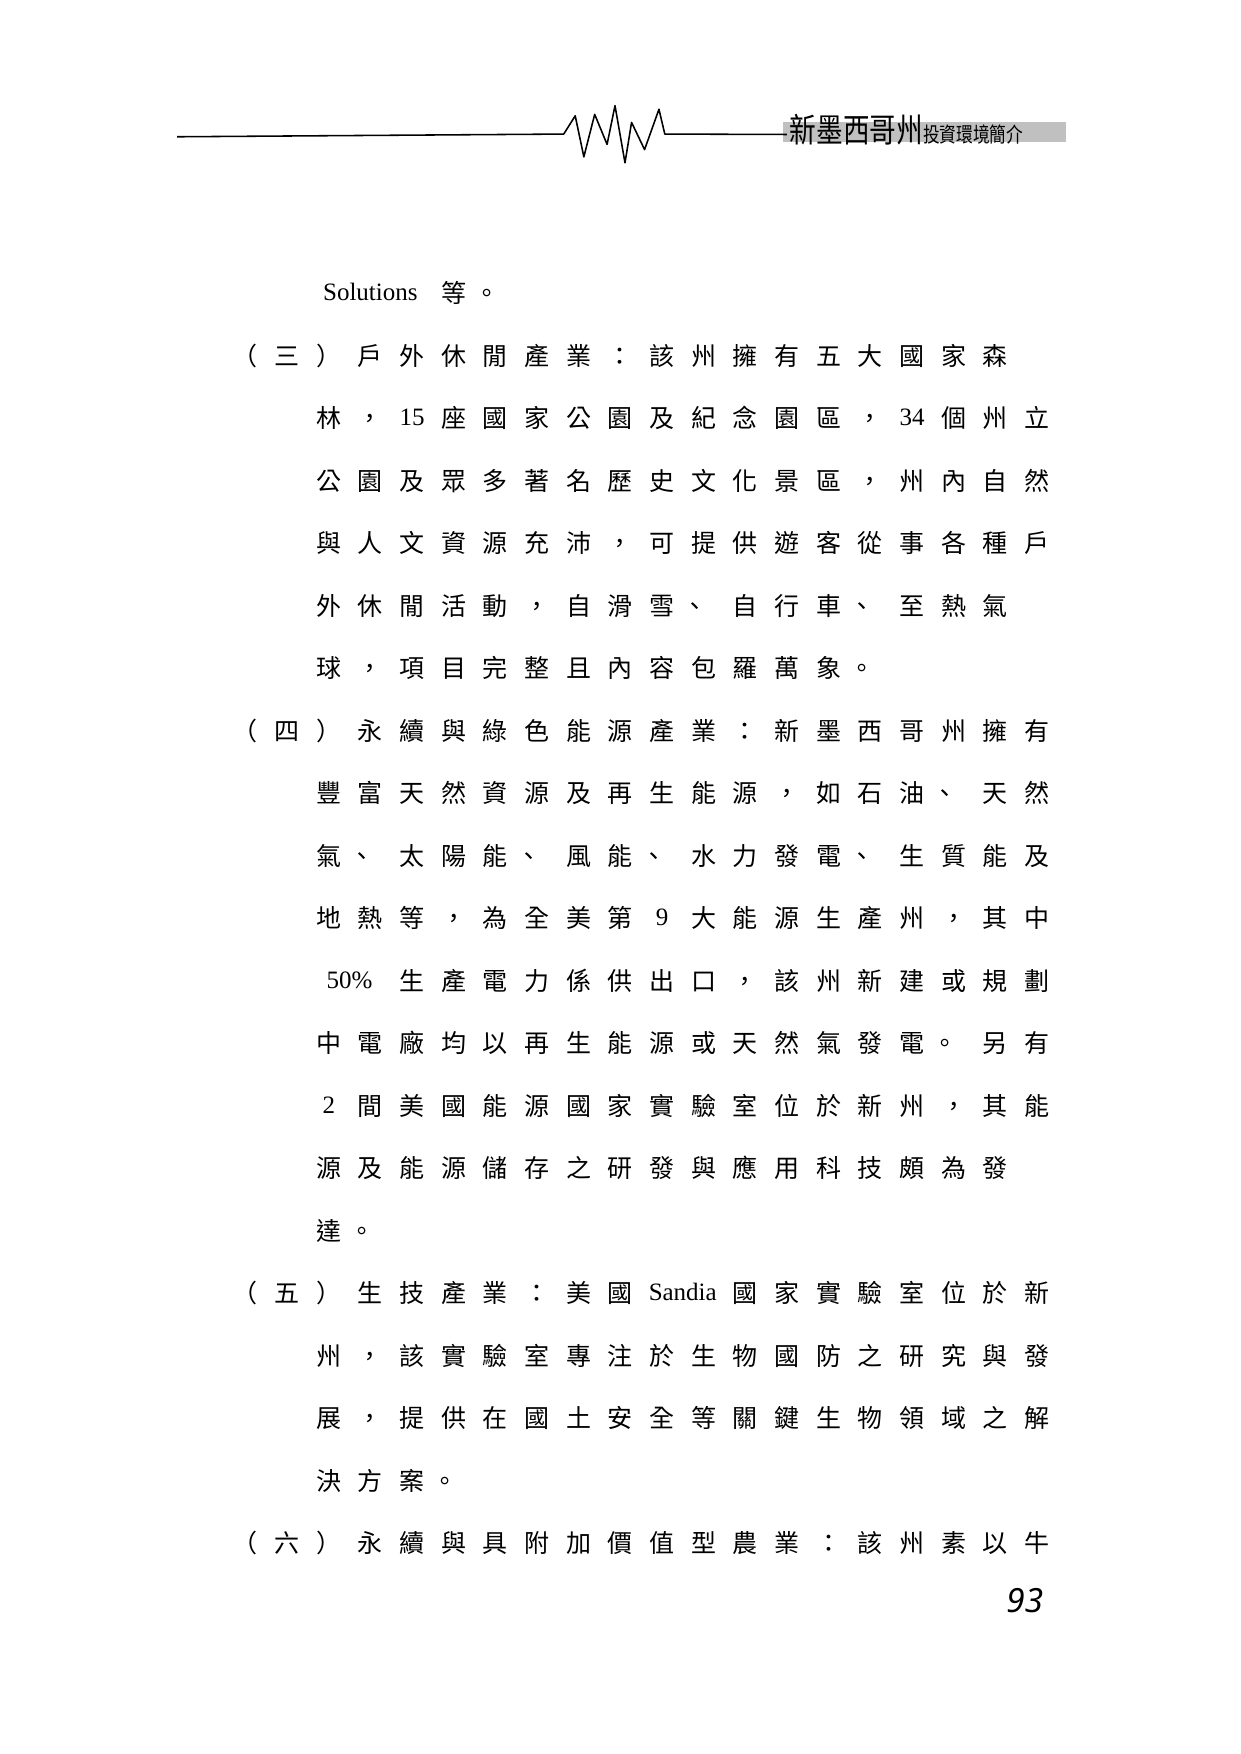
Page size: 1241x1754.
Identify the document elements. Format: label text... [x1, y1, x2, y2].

text （五）生技產業：美國Sandia國家實驗室位於新州，該實驗室專注於生物國防之研究與發展，提供在國土安全等關鍵生物領域之解決方案。 [207, 1250, 1058, 1500]
text （四）永續與綠色能源產業：新墨西哥州擁有豐富天然資源及再生能源，如石油、天然氣、太陽能、風能、水力發電、生質能及地熱等，為全美第9大能源生產州，其中50%生產電力係供出口，該州新建或規劃中電廠均以再生能源或天然氣發電。另有2間美國能源國家實驗室位於新州，其能源及能源儲存之研發與應用科技頗為發達。 [207, 688, 1058, 1250]
text （三）戶外休閒產業：該州擁有五大國家森林，15座國家公園及紀念園區，34個州立公園及眾多著名歷史文化景區，州內自然與人文資源充沛，可提供遊客從事各種戶外休閒活動，自滑雪、自行車、至熱氣球，項目完整且內容包羅萬象。 [207, 313, 1058, 688]
text Solutions等。 [207, 250, 1058, 313]
text （六）永續與具附加價值型農業：該州素以牛 [207, 1500, 1058, 1563]
